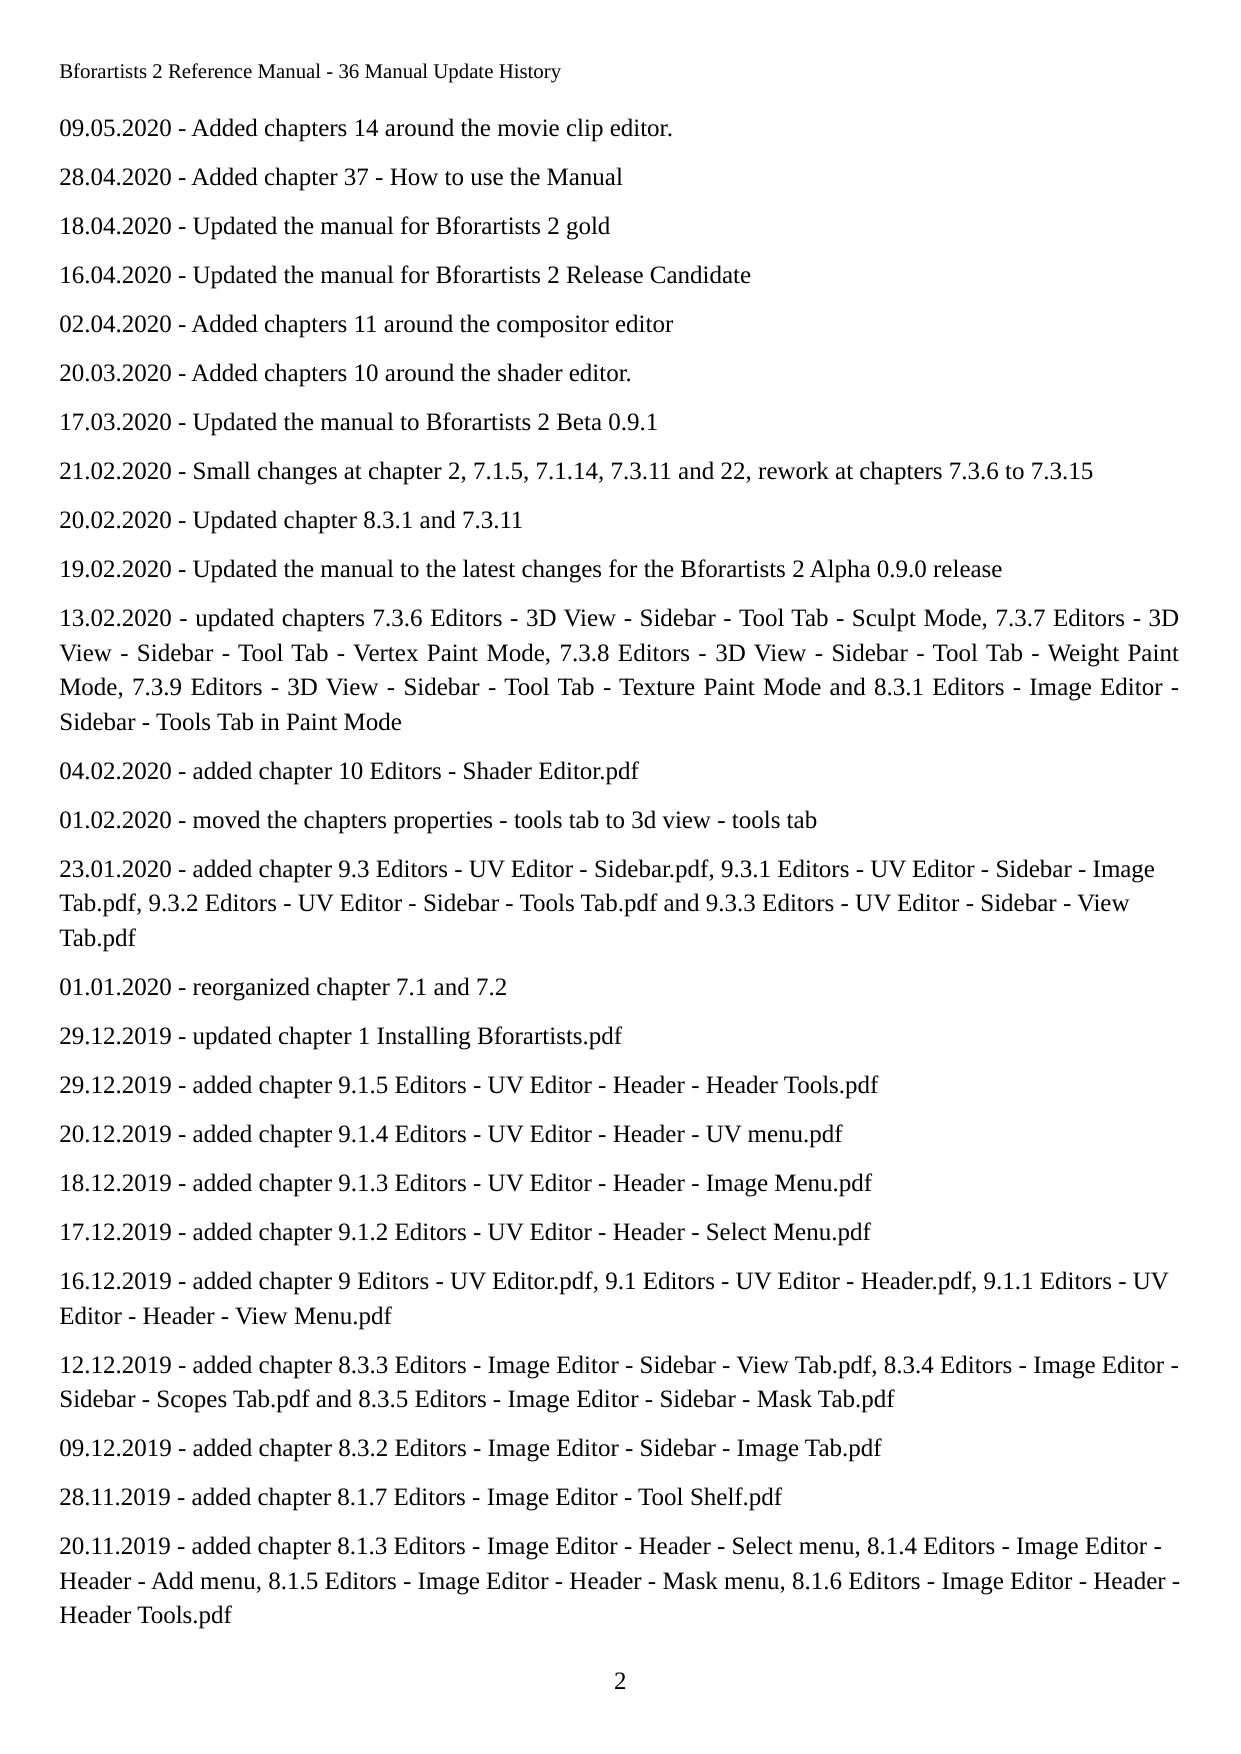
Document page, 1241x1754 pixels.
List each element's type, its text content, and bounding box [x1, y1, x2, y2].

text 20.02.2020 - Updated chapter 8.3.1 and 7.3.11 [59, 505, 1181, 534]
text 28.11.2019 - added chapter 8.1.7 Editors - Image Editor - Tool Shelf.pdf [59, 1482, 1181, 1511]
text 23.01.2020 - added chapter 9.3 Editors - UV Editor - Sidebar.pdf, 9.3.1 Editors - UV Editor - Sidebar - Image Tab.pdf, 9.3.2 Editors - UV Editor - Sidebar - Tools Tab.pdf and 9.3.3 Editors - UV Editor - Sidebar - View Tab.pdf [59, 854, 1181, 952]
text 09.05.2020 - Added chapters 14 around the movie clip editor. [59, 113, 1181, 141]
text 20.03.2020 - Added chapters 10 around the shader editor. [59, 358, 1181, 387]
text 21.02.2020 - Small changes at chapter 2, 7.1.5, 7.1.14, 7.3.11 and 22, rework at chapters 7.3.6 to 7.3.15 [59, 456, 1181, 485]
text 20.11.2019 - added chapter 8.1.3 Editors - Image Editor - Header - Select menu, 8.1.4 Editors - Image Editor - Header - Add menu, 8.1.5 Editors - Image Editor - Header - Mask menu, 8.1.6 Editors - Image Editor - Header - Header Tools.pdf [59, 1531, 1181, 1629]
text 17.03.2020 - Updated the manual to Bforartists 2 Beta 0.9.1 [59, 407, 1181, 436]
text 16.04.2020 - Updated the manual for Bforartists 2 Release Candidate [59, 260, 1181, 288]
text 09.12.2019 - added chapter 8.3.2 Editors - Image Editor - Sidebar - Image Tab.pdf [59, 1433, 1181, 1462]
text 20.12.2019 - added chapter 9.1.4 Editors - UV Editor - Header - UV menu.pdf [59, 1119, 1181, 1148]
text 01.01.2020 - reorganized chapter 7.1 and 7.2 [59, 972, 1181, 1001]
text 28.04.2020 - Added chapter 37 - How to use the Manual [59, 162, 1181, 190]
text 18.04.2020 - Updated the manual for Bforartists 2 gold [59, 211, 1181, 239]
text 29.12.2019 - added chapter 9.1.5 Editors - UV Editor - Header - Header Tools.pdf [59, 1070, 1181, 1099]
text 17.12.2019 - added chapter 9.1.2 Editors - UV Editor - Header - Select Menu.pdf [59, 1217, 1181, 1246]
text 01.02.2020 - moved the chapters properties - tools tab to 3d view - tools tab [59, 805, 1181, 833]
text 12.12.2019 - added chapter 8.3.3 Editors - Image Editor - Sidebar - View Tab.pdf, 8.3.4 Editors - Image Editor - Sidebar - Scopes Tab.pdf and 8.3.5 Editors - Image Editor - Sidebar - Mask Tab.pdf [59, 1350, 1181, 1413]
text 13.02.2020 - updated chapters 7.3.6 Editors - 3D View - Sidebar - Tool Tab - Sculpt Mode, 7.3.7 Editors - 3D View - Sidebar - Tool Tab - Vertex Paint Mode, 7.3.8 Editors - 3D View - Sidebar - Tool Tab - Weight Paint Mode, 7.3.9 Editors - 3D View - Sidebar - Tool Tab - Texture Paint Mode and 8.3.1 Editors - Image Editor - Sidebar - Tools Tab in Paint Mode [59, 603, 1181, 735]
text 02.04.2020 - Added chapters 11 around the compositor editor [59, 309, 1181, 338]
text 16.12.2019 - added chapter 9 Editors - UV Editor.pdf, 9.1 Editors - UV Editor - Header.pdf, 9.1.1 Editors - UV Editor - Header - View Menu.pdf [59, 1266, 1181, 1329]
text 19.02.2020 - Updated the manual to the latest changes for the Bforartists 2 Alpha 0.9.0 release [59, 554, 1181, 583]
text 04.02.2020 - added chapter 10 Editors - Shader Editor.pdf [59, 756, 1181, 784]
text 18.12.2019 - added chapter 9.1.3 Editors - UV Editor - Header - Image Menu.pdf [59, 1168, 1181, 1197]
text 29.12.2019 - updated chapter 1 Installing Bforartists.pdf [59, 1021, 1181, 1050]
